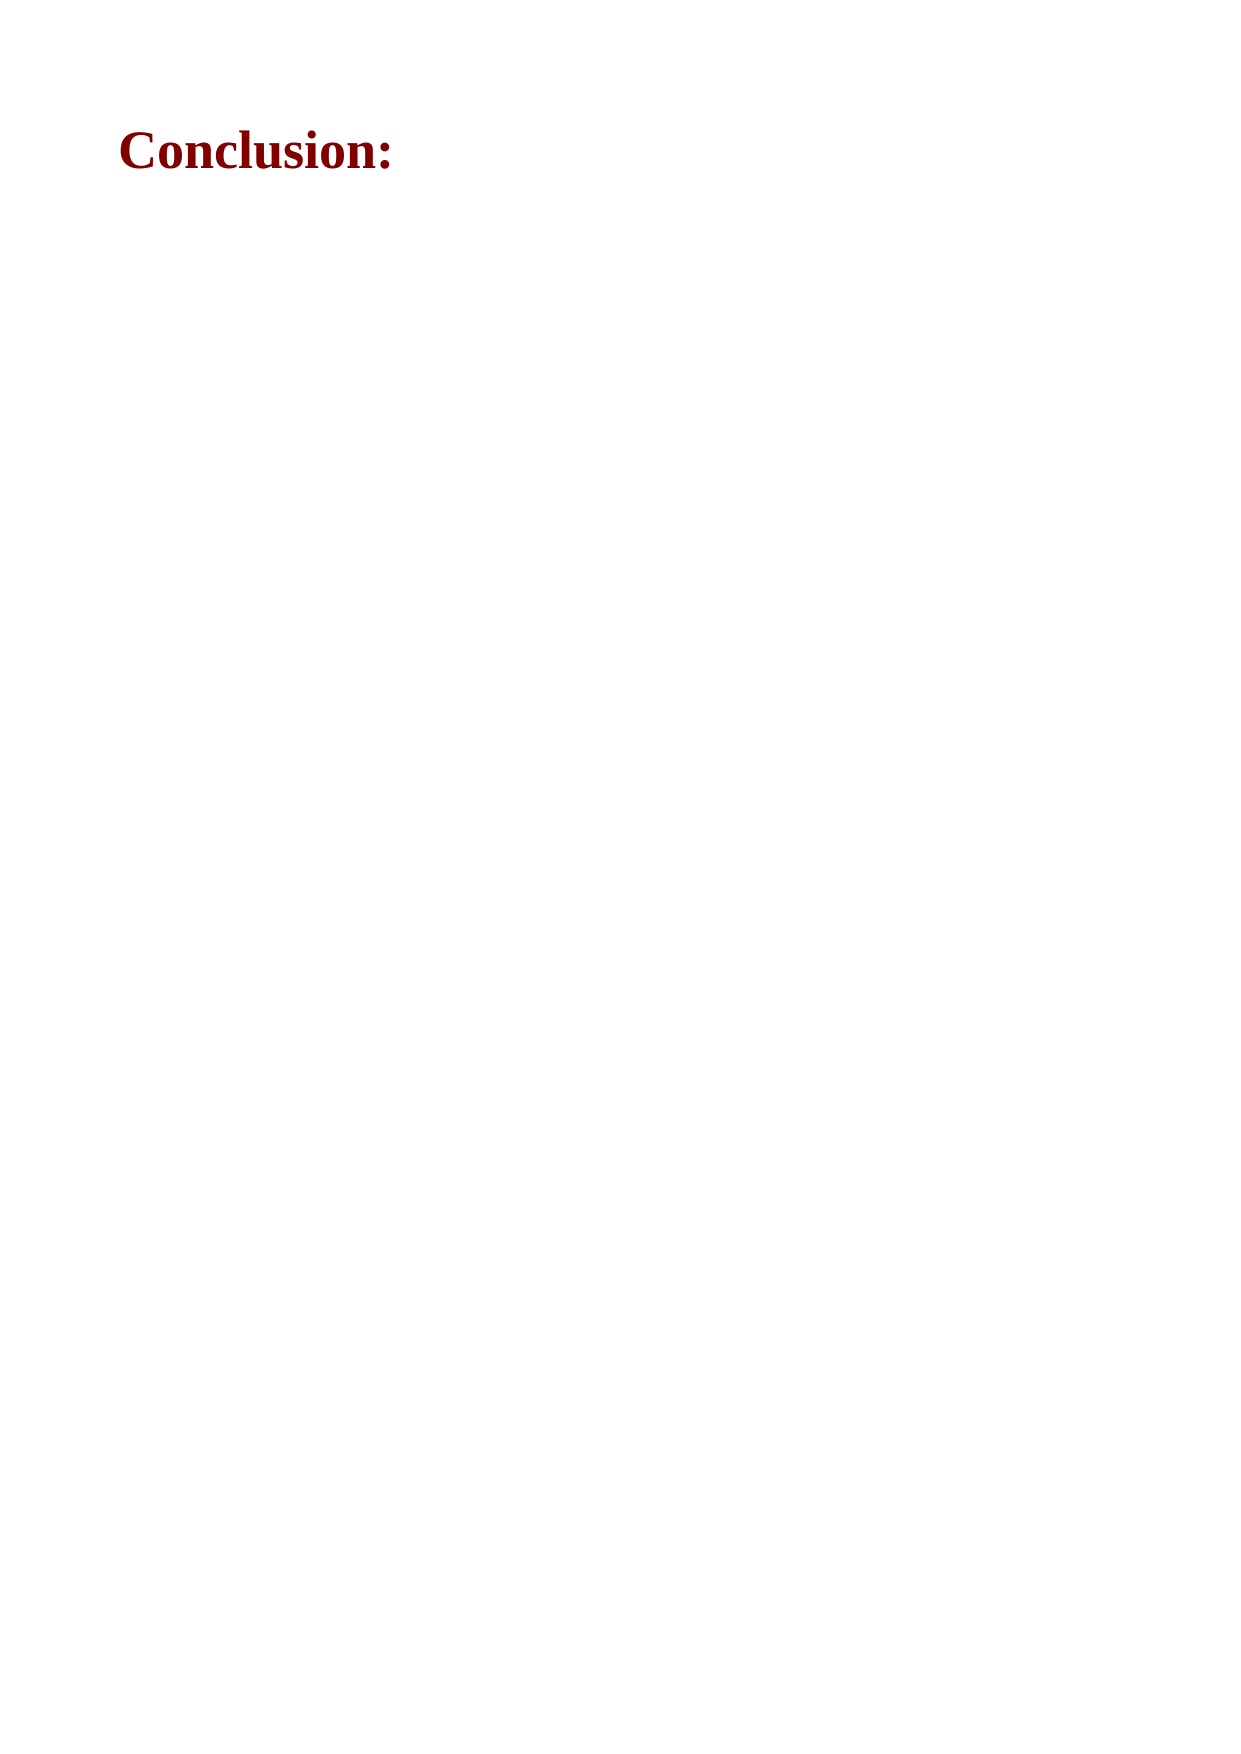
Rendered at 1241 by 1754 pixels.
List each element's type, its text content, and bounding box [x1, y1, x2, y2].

text Conclusion: [118, 118, 1122, 180]
